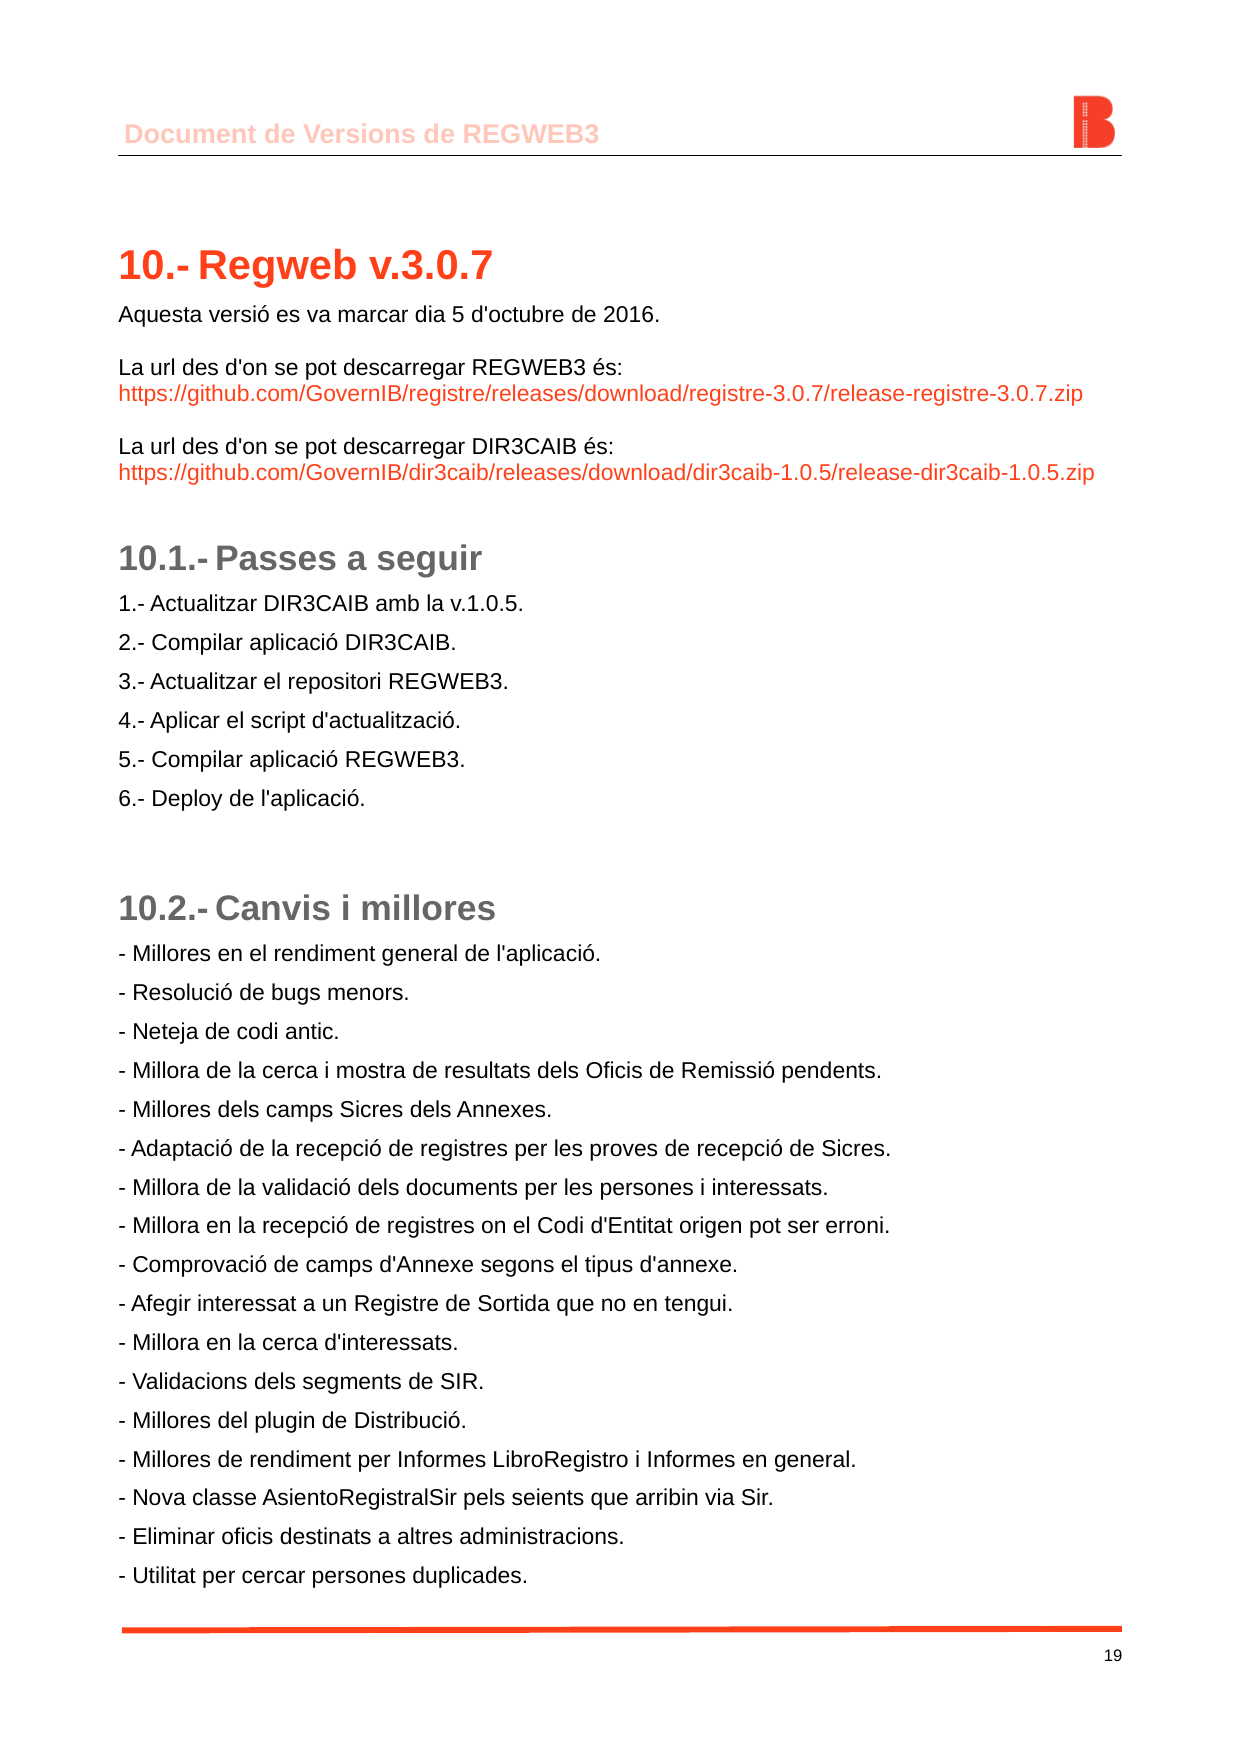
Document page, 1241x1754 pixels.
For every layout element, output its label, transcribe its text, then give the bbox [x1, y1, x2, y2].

text - Millora de la validació dels documents per les persones i interessats. [118, 1173, 1122, 1200]
text La url des d'on se pot descarregar REGWEB3 és: [118, 354, 1122, 380]
text 2.- Compilar aplicació DIR3CAIB. [118, 629, 1122, 655]
text 4.- Aplicar el script d'actualització. [118, 707, 1122, 733]
text Aquesta versió es va marcar dia 5 d'octubre de 2016. [118, 301, 1122, 327]
text La url des d'on se pot descarregar DIR3CAIB és: [118, 433, 1122, 459]
text - Millores de rendiment per Informes LibroRegistro i Informes en general. [118, 1446, 1122, 1472]
text - Nova classe AsientoRegistralSir pels seients que arribin via Sir. [118, 1484, 1122, 1511]
text - Resolució de bugs menors. [118, 979, 1122, 1006]
text - Utilitat per cercar persones duplicades. [118, 1562, 1122, 1588]
text 5.- Compilar aplicació REGWEB3. [118, 746, 1122, 772]
subtitle Canvis i millores [118, 887, 1122, 928]
subtitle Regweb v.3.0.7 [118, 241, 1122, 289]
text https://github.com/GovernIB/dir3caib/releases/download/dir3caib-1.0.5/release-dir3caib-1.0.5.zip [118, 459, 1122, 486]
text 1.- Actualitzar DIR3CAIB amb la v.1.0.5. [118, 590, 1122, 617]
text - Adaptació de la recepció de registres per les proves de recepció de Sicres. [118, 1135, 1122, 1161]
text - Millora en la cerca d'interessats. [118, 1329, 1122, 1355]
text - Afegir interessat a un Registre de Sortida que no en tengui. [118, 1290, 1122, 1316]
text - Neteja de codi antic. [118, 1018, 1122, 1044]
text - Comprovació de camps d'Annexe segons el tipus d'annexe. [118, 1251, 1122, 1278]
text - Validacions dels segments de SIR. [118, 1368, 1122, 1394]
subtitle Passes a seguir [118, 537, 1122, 578]
picture [1072, 94, 1117, 150]
text - Millores del plugin de Distribució. [118, 1407, 1122, 1433]
text - Millora de la cerca i mostra de resultats dels Oficis de Remissió pendents. [118, 1057, 1122, 1083]
text - Millores dels camps Sicres dels Annexes. [118, 1096, 1122, 1122]
text 6.- Deploy de l'aplicació. [118, 784, 1122, 811]
text 3.- Actualitzar el repositori REGWEB3. [118, 668, 1122, 694]
text - Millora en la recepció de registres on el Codi d'Entitat origen pot ser erroni. [118, 1212, 1122, 1239]
text https://github.com/GovernIB/registre/releases/download/registre-3.0.7/release-registre-3.0.7.zip [118, 380, 1122, 407]
text - Eliminar oficis destinats a altres administracions. [118, 1523, 1122, 1549]
text - Millores en el rendiment general de l'aplicació. [118, 940, 1122, 967]
